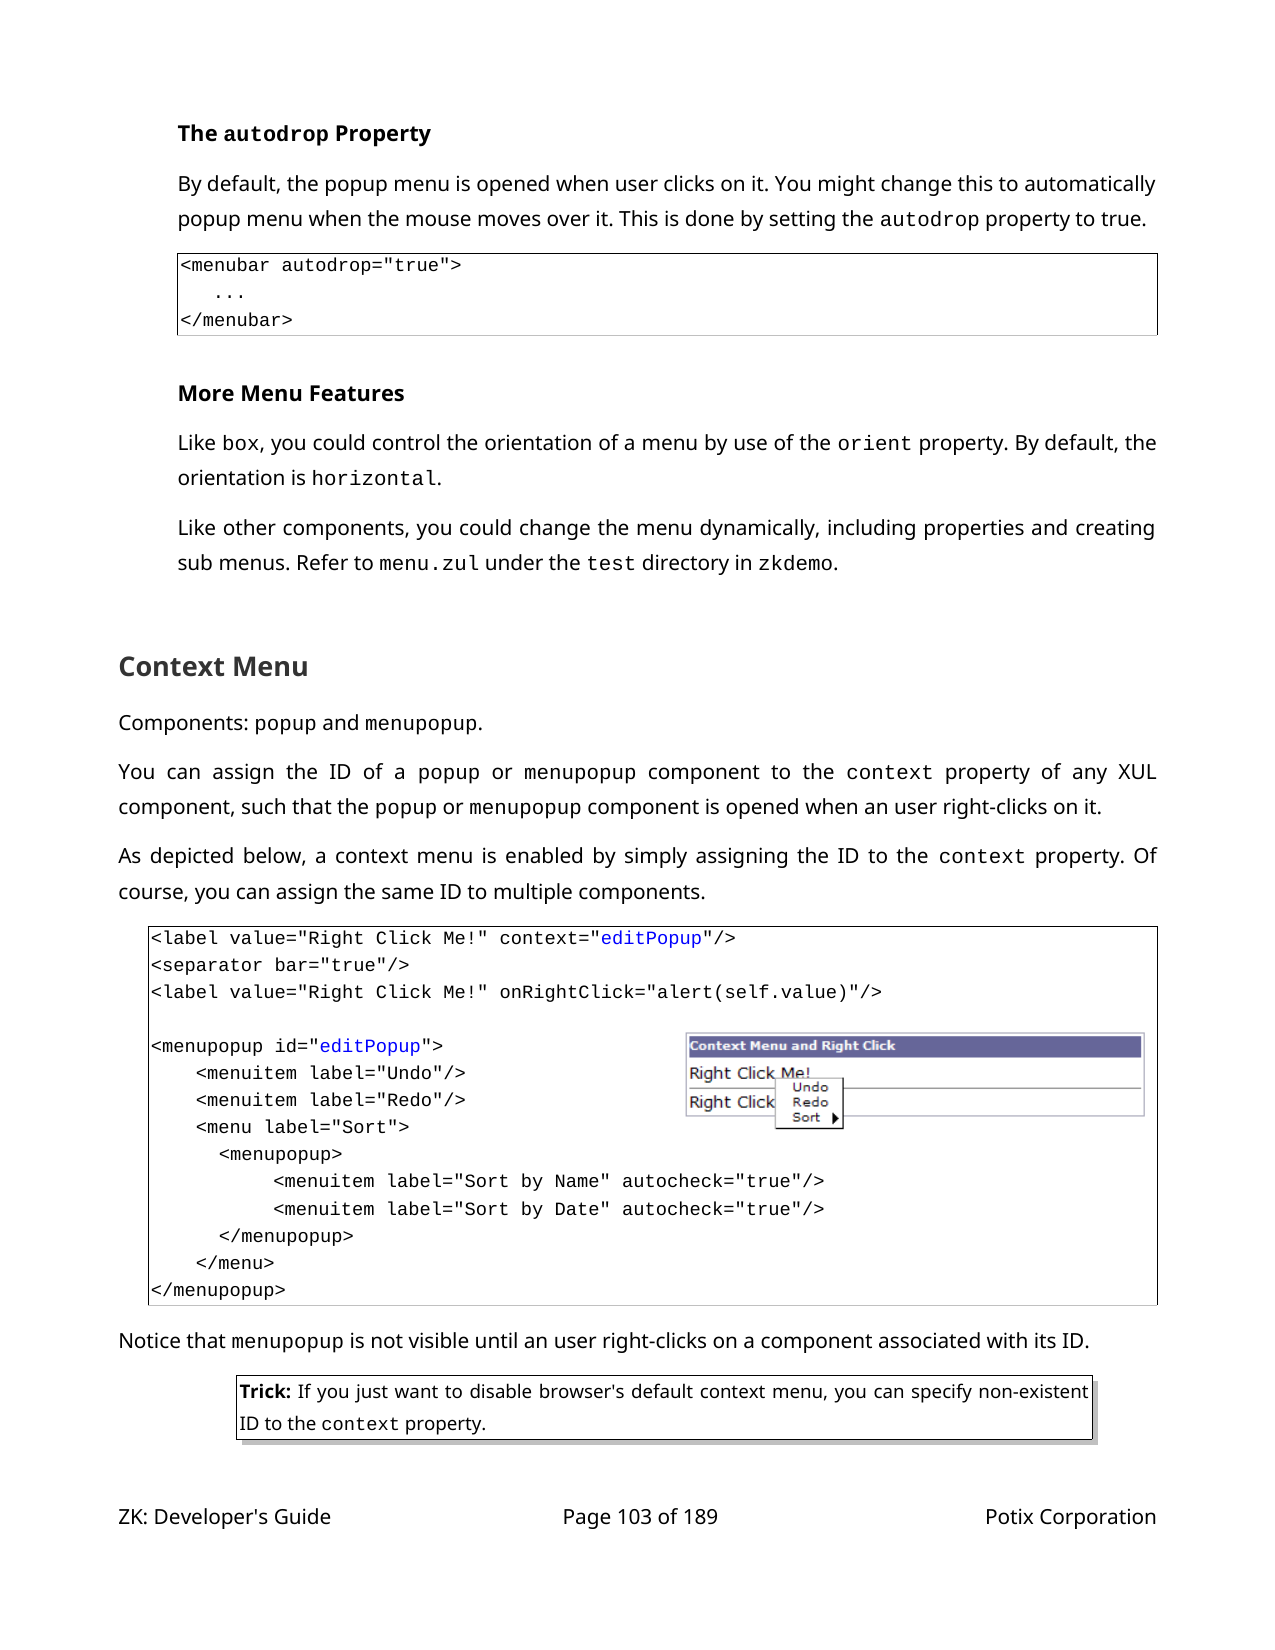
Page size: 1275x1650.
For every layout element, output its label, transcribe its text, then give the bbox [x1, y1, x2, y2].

text Notice that menupopup is not visible until an user right-clicks on a component associated with its ID. [118, 1326, 1157, 1354]
subtitle The autodrop Property [177, 118, 1157, 148]
subtitle More Menu Features [177, 377, 1157, 407]
text <menupopup id="editPopup"> [149, 1033, 682, 1058]
text <label value="Right Click Me!" context="editPopup"/> [149, 927, 1157, 950]
text <menuitem label="Sort by Date" autocheck="true"/> [149, 1197, 1157, 1221]
subtitle Context Menu [118, 647, 1157, 684]
text </menubar> [178, 308, 1157, 335]
text Like box, you could control the orientation of a menu by use of the orient property. By default, the orientation is horizontal. [177, 428, 1157, 492]
text <menuitem label="Redo"/> [149, 1088, 682, 1112]
text Like other components, you could change the menu dynamically, including properties and creating sub menus. Refer to menu.zul under the test directory in zkdemo. [177, 513, 1157, 576]
picture [682, 1030, 1149, 1133]
text </menupopup> [149, 1224, 1157, 1248]
text By default, the popup menu is opened when user clicks on it. You might change this to automatically popup menu when the mouse moves over it. This is done by setting the autodrop property to true. [177, 169, 1157, 233]
text </menu> [149, 1251, 1157, 1275]
text As depicted below, a context menu is enabled by simply assigning the ID to the context property. Of course, you can assign the same ID to multiple components. [118, 842, 1157, 905]
text <menuitem label="Sort by Name" autocheck="true"/> [149, 1169, 1157, 1194]
text You can assign the ID of a popup or menupopup component to the context property of any XUL component, such that the popup or menupopup component is opened when an user right-clicks on it. [118, 757, 1157, 821]
text Trick: If you just want to disable browser's default context menu, you can specify non-existent ID to the context property. [237, 1376, 1092, 1439]
text <menu label="Sort"> [149, 1115, 1157, 1139]
text <menupopup> [149, 1142, 1157, 1166]
text <menuitem label="Undo"/> [149, 1061, 682, 1085]
text </menupopup> [149, 1278, 1157, 1305]
text Components: popup and menupopup. [118, 708, 1157, 736]
text <separator bar="true"/> <label value="Right Click Me!" onRightClick="alert(self.value)"/> [149, 953, 1157, 1031]
text <menubar autodrop="true"> [178, 254, 1157, 277]
text ... [178, 280, 1157, 305]
